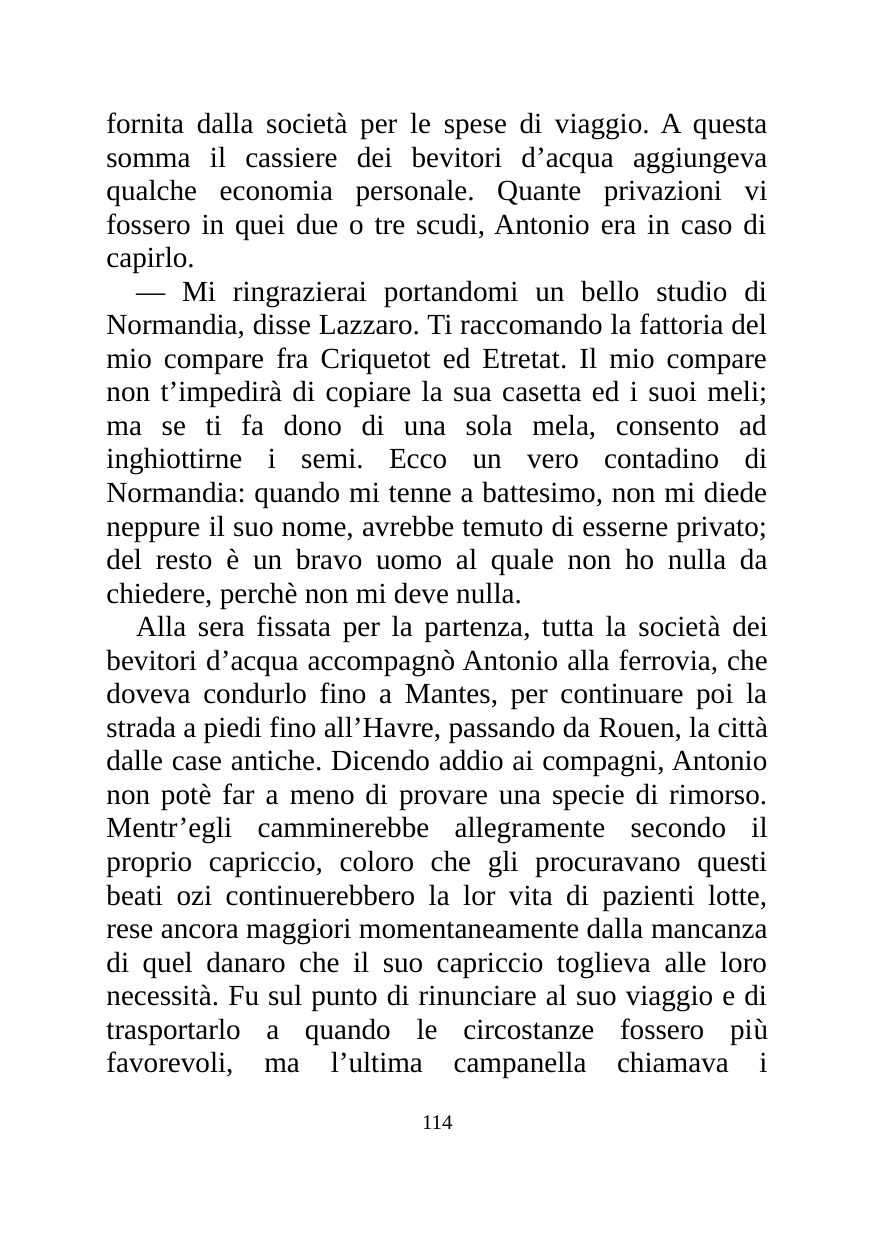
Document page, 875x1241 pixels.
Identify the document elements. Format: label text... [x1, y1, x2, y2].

text — Mi ringrazierai portandomi un bello studio di Normandia, disse Lazzaro. Ti raccomando la fattoria del mio compare fra Criquetot ed Etretat. Il mio compare non t’impedirà di copiare la sua casetta ed i suoi meli; ma se ti fa dono di una sola mela, consento ad inghiottirne i semi. Ecco un vero contadino di Normandia: quando mi tenne a battesimo, non mi diede neppure il suo nome, avrebbe temuto di esserne privato; del resto è un bravo uomo al quale non ho nulla da chiedere, perchè non mi deve nulla. [106, 274, 768, 609]
text fornita dalla società per le spese di viaggio. A questa somma il cassiere dei bevitori d’acqua aggiungeva qualche economia personale. Quante privazioni vi fossero in quei due o tre scudi, Antonio era in caso di capirlo. [106, 106, 768, 274]
text Alla sera fissata per la partenza, tutta la società dei bevitori d’acqua accompagnò Antonio alla ferrovia, che doveva condurlo fino a Mantes, per continuare poi la strada a piedi fino all’Havre, passando da Rouen, la città dalle case antiche. Dicendo addio ai compagni, Antonio non potè far a meno di provare una specie di rimorso. Mentr’egli camminerebbe allegramente secondo il proprio capriccio, coloro che gli procuravano questi beati ozi continuerebbero la lor vita di pazienti lotte, rese ancora maggiori momentaneamente dalla mancanza di quel danaro che il suo capriccio toglieva alle loro necessità. Fu sul punto di rinunciare al suo viaggio e di trasportarlo a quando le circostanze fossero più favorevoli, ma l’ultima campanella chiamava i [106, 609, 768, 1079]
